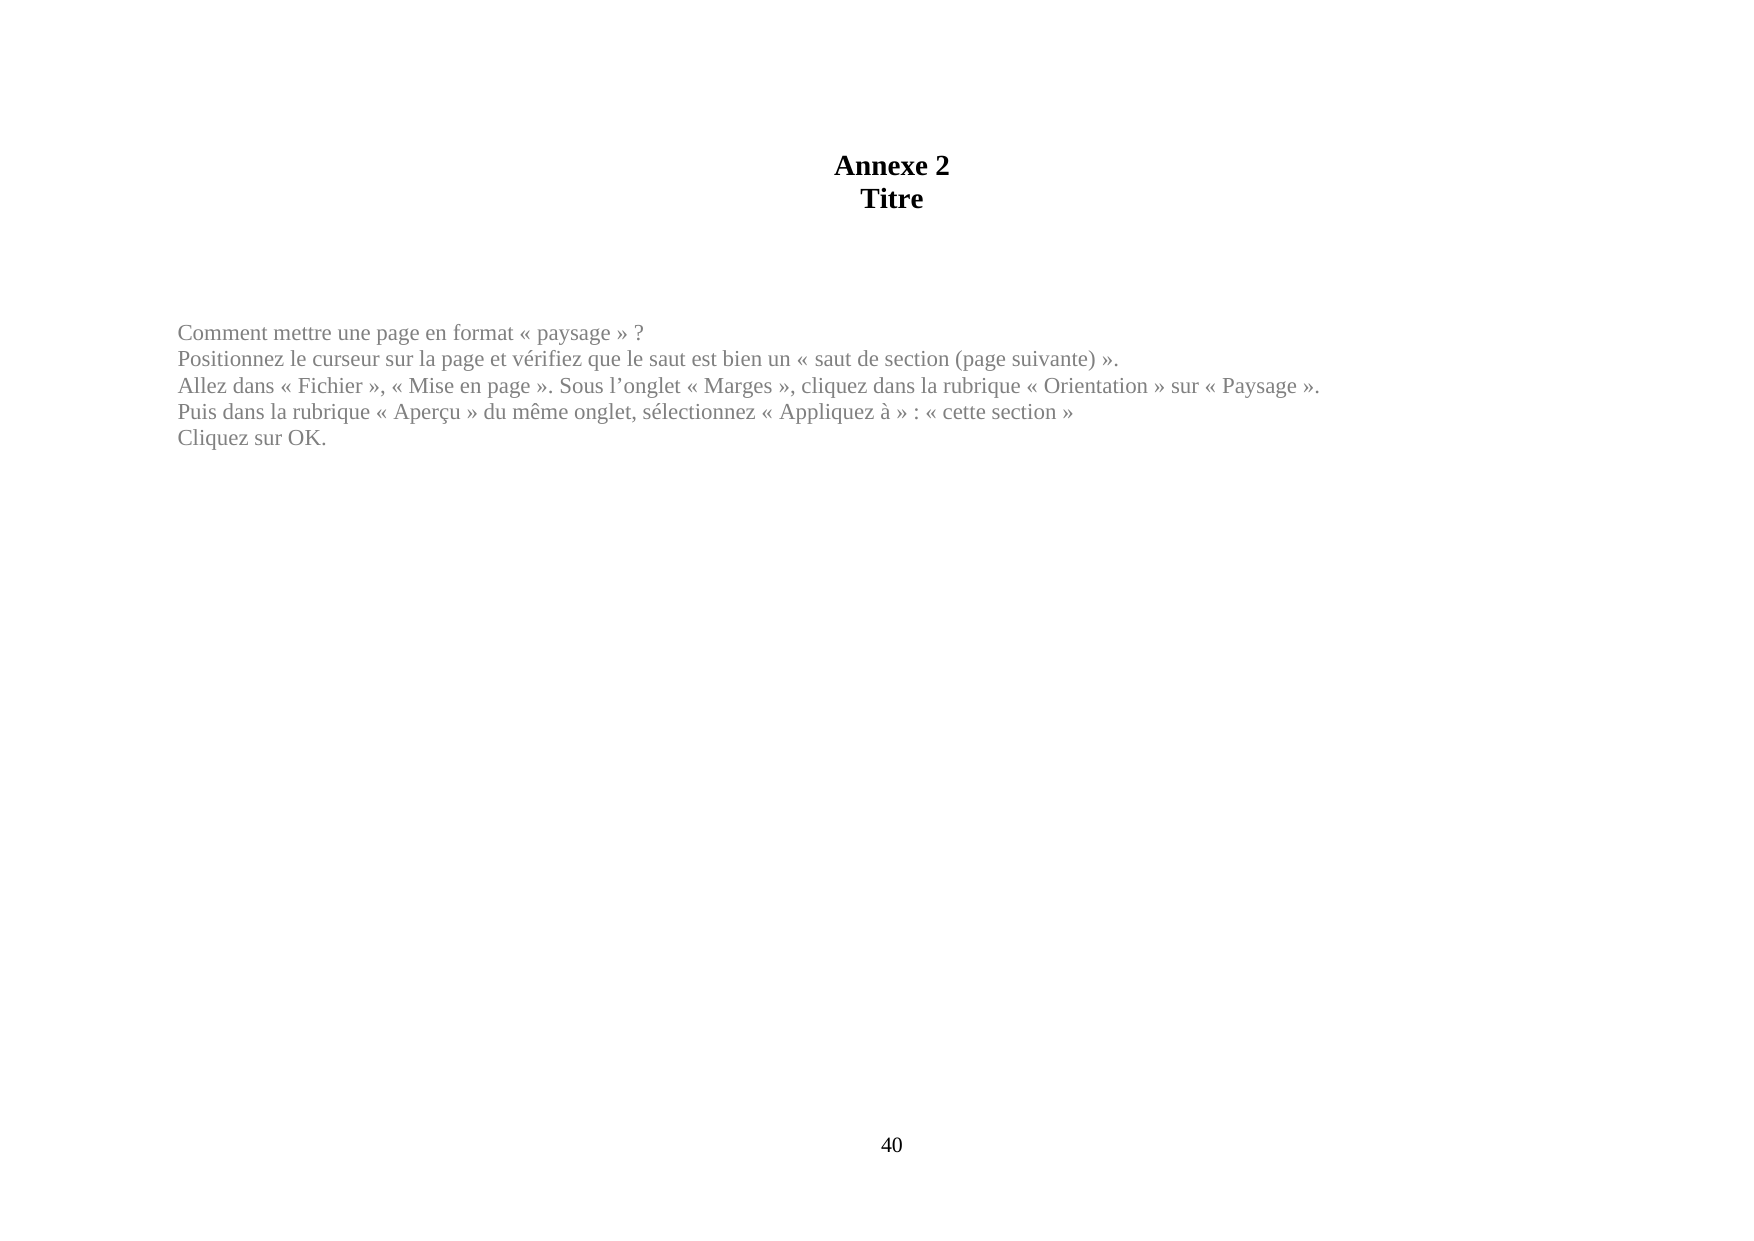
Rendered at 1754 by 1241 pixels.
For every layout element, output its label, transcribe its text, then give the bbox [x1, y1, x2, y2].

text Annexe 2 Titre [177, 148, 1606, 215]
text Positionnez le curseur sur la page et vérifiez que le saut est bien un « saut de section (page suivante) ». [177, 345, 1606, 372]
text Allez dans « Fichier », « Mise en page ». Sous l’onglet « Marges », cliquez dans la rubrique « Orientation » sur « Paysage ». [177, 372, 1606, 398]
text Comment mettre une page en format « paysage » ? [177, 319, 1606, 345]
text Puis dans la rubrique « Aperçu » du même onglet, sélectionnez « Appliquez à » : « cette section » [177, 398, 1606, 424]
text Cliquez sur OK. [177, 424, 1606, 451]
